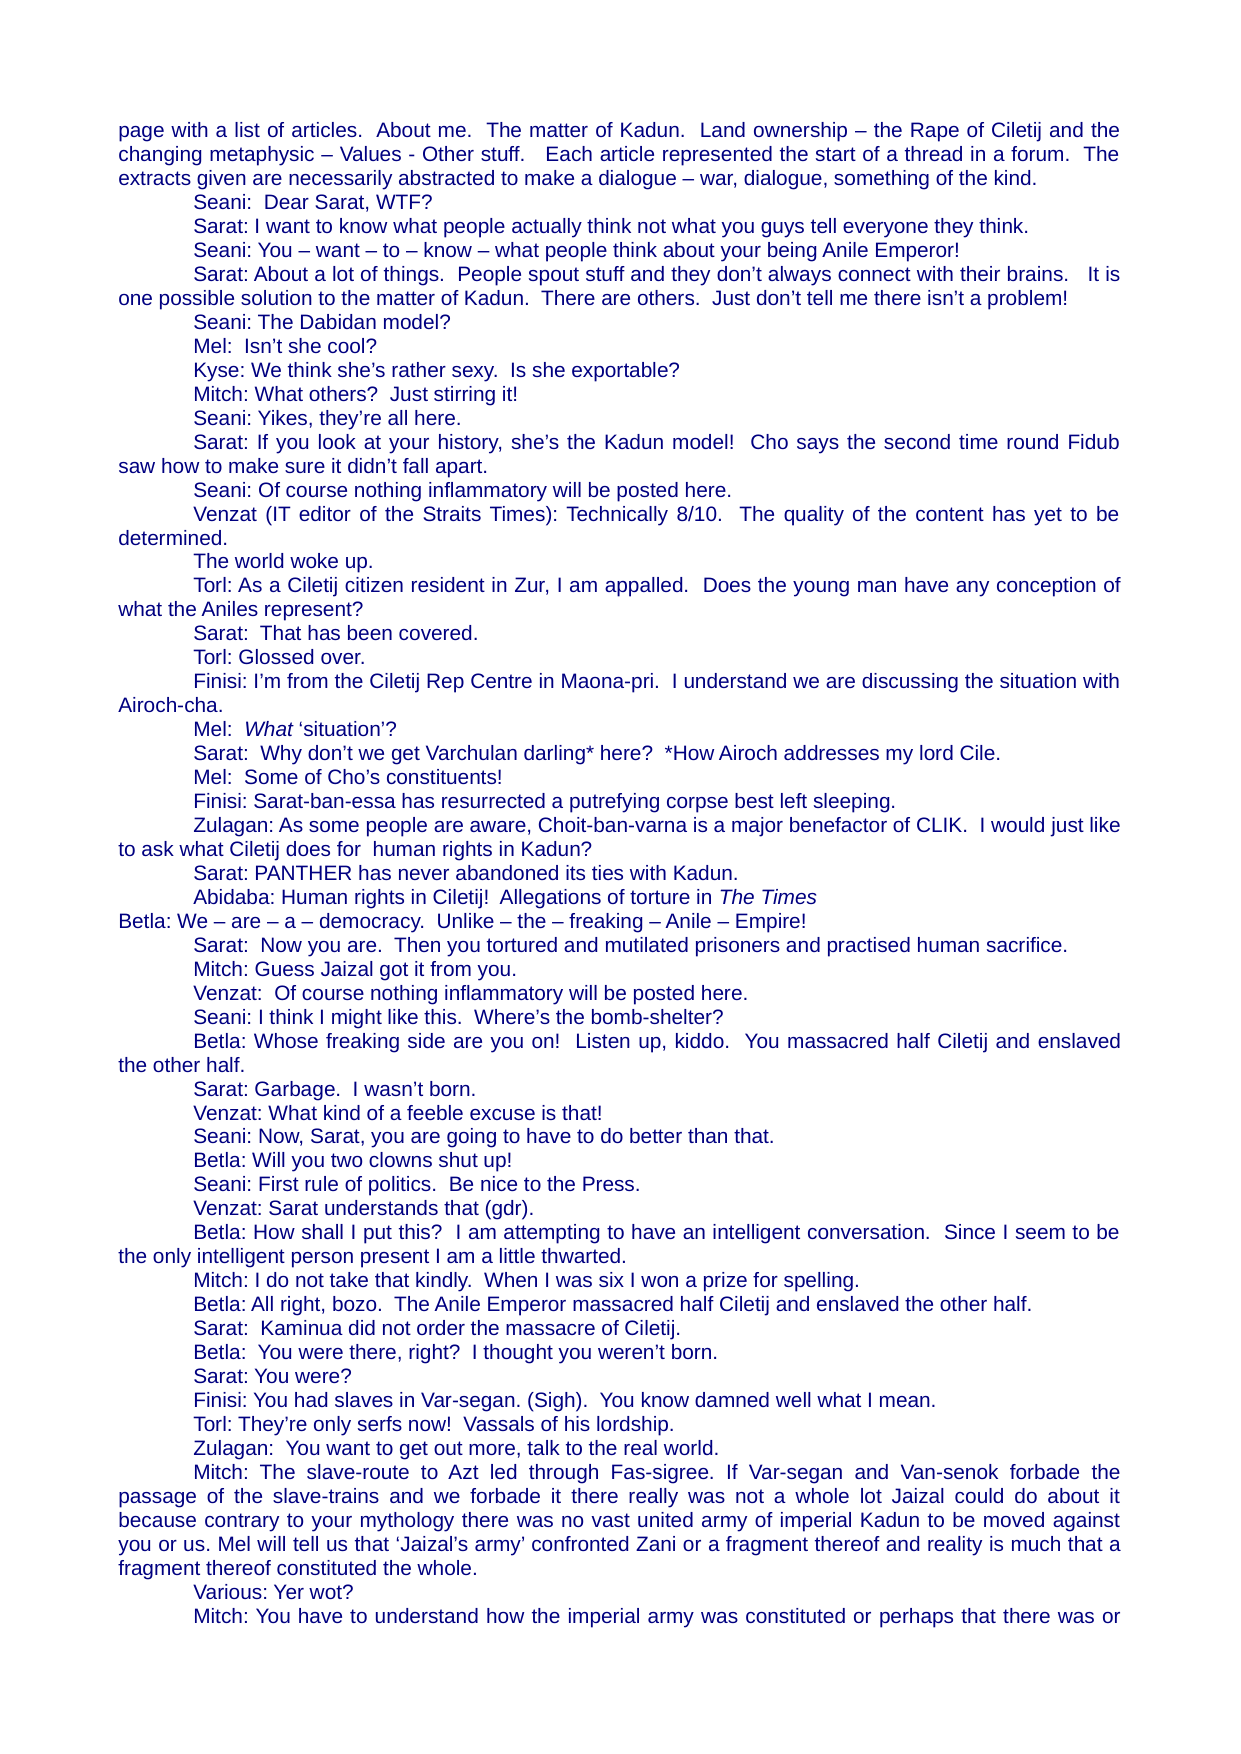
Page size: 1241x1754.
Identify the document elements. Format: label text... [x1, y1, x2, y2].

text Mitch: You have to understand how the imperial army was constituted or perhaps that there was or [118, 1603, 1122, 1627]
text Mitch: I do not take that kindly. When I was six I won a prize for spelling. [118, 1268, 1122, 1292]
text Venzat: Sarat understands that (gdr). [118, 1196, 1122, 1220]
text Seani: I think I might like this. Where’s the bomb-shelter? [118, 1004, 1122, 1028]
text Venzat (IT editor of the Straits Times): Technically 8/10. The quality of the content has yet to be determined. [118, 501, 1122, 549]
text page with a list of articles. About me. The matter of Kadun. Land ownership – the Rape of Ciletij and the changing metaphysic – Values - Other stuff. Each article represented the start of a thread in a forum. The extracts given are necessarily abstracted to make a dialogue – war, dialogue, something of the kind. [118, 118, 1122, 190]
text Seani: First rule of politics. Be nice to the Press. [118, 1172, 1122, 1196]
text Seani: Of course nothing inflammatory will be posted here. [118, 477, 1122, 501]
text Sarat: Why don’t we get Varchulan darling* here? *How Airoch addresses my lord Cile. [118, 741, 1122, 765]
text Sarat: About a lot of things. People spout stuff and they don’t always connect with their brains. It is one possible solution to the matter of Kadun. There are others. Just don’t tell me there isn’t a problem! [118, 262, 1122, 310]
text The world woke up. [118, 549, 1122, 573]
text Mitch: The slave-route to Azt led through Fas-sigree. If Var-segan and Van-senok forbade the passage of the slave-trains and we forbade it there really was not a whole lot Jaizal could do about it because contrary to your mythology there was no vast united army of imperial Kadun to be moved against you or us. Mel will tell us that ‘Jaizal’s army’ confronted Zani or a fragment thereof and reality is much that a fragment thereof constituted the whole. [118, 1460, 1122, 1579]
text Torl: Glossed over. [118, 645, 1122, 669]
text Betla: Whose freaking side are you on! Listen up, kiddo. You massacred half Ciletij and enslaved the other half. [118, 1028, 1122, 1076]
text Abidaba: Human rights in Ciletij! Allegations of torture in The Times [118, 885, 1122, 909]
text Betla: Will you two clowns shut up! [118, 1148, 1122, 1172]
text Sarat: Kaminua did not order the massacre of Ciletij. [118, 1316, 1122, 1340]
text Betla: How shall I put this? I am attempting to have an intelligent conversation. Since I seem to be the only intelligent person present I am a little thwarted. [118, 1220, 1122, 1268]
text Zulagan: As some people are aware, Choit-ban-varna is a major benefactor of CLIK. I would just like to ask what Ciletij does for human rights in Kadun? [118, 813, 1122, 861]
text Torl: They’re only serfs now! Vassals of his lordship. [118, 1412, 1122, 1436]
text Venzat: What kind of a feeble excuse is that! [118, 1100, 1122, 1124]
text Mel: Isn’t she cool? [118, 334, 1122, 358]
text Torl: As a Ciletij citizen resident in Zur, I am appalled. Does the young man have any conception of what the Aniles represent? [118, 573, 1122, 621]
text Seani: You – want – to – know – what people think about your being Anile Emperor! [118, 238, 1122, 262]
text Betla: We – are – a – democracy. Unlike – the – freaking – Anile – Empire! [118, 909, 1122, 933]
text Various: Yer wot? [118, 1579, 1122, 1603]
text Mitch: What others? Just stirring it! [118, 382, 1122, 406]
text Finisi: Sarat-ban-essa has resurrected a putrefying corpse best left sleeping. [118, 789, 1122, 813]
text Sarat: I want to know what people actually think not what you guys tell everyone they think. [118, 214, 1122, 238]
text Seani: Yikes, they’re all here. [118, 406, 1122, 429]
text Kyse: We think she’s rather sexy. Is she exportable? [118, 358, 1122, 382]
text Venzat: Of course nothing inflammatory will be posted here. [118, 981, 1122, 1004]
text Sarat: That has been covered. [118, 621, 1122, 645]
text Seani: Dear Sarat, WTF? [118, 190, 1122, 214]
text Sarat: PANTHER has never abandoned its ties with Kadun. [118, 861, 1122, 885]
text Finisi: You had slaves in Var-segan. (Sigh). You know damned well what I mean. [118, 1388, 1122, 1412]
text Betla: All right, bozo. The Anile Emperor massacred half Ciletij and enslaved the other half. [118, 1292, 1122, 1316]
text Seani: Now, Sarat, you are going to have to do better than that. [118, 1124, 1122, 1148]
text Seani: The Dabidan model? [118, 310, 1122, 334]
text Finisi: I’m from the Ciletij Rep Centre in Maona-pri. I understand we are discussing the situation with Airoch-cha. [118, 669, 1122, 717]
text Mel: What ‘situation’? [118, 717, 1122, 741]
text Mitch: Guess Jaizal got it from you. [118, 957, 1122, 981]
text Sarat: Now you are. Then you tortured and mutilated prisoners and practised human sacrifice. [118, 933, 1122, 957]
text Sarat: If you look at your history, she’s the Kadun model! Cho says the second time round Fidub saw how to make sure it didn’t fall apart. [118, 429, 1122, 477]
text Mel: Some of Cho’s constituents! [118, 765, 1122, 789]
text Sarat: You were? [118, 1364, 1122, 1388]
text Zulagan: You want to get out more, talk to the real world. [118, 1436, 1122, 1460]
text Sarat: Garbage. I wasn’t born. [118, 1076, 1122, 1100]
text Betla: You were there, right? I thought you weren’t born. [118, 1340, 1122, 1364]
